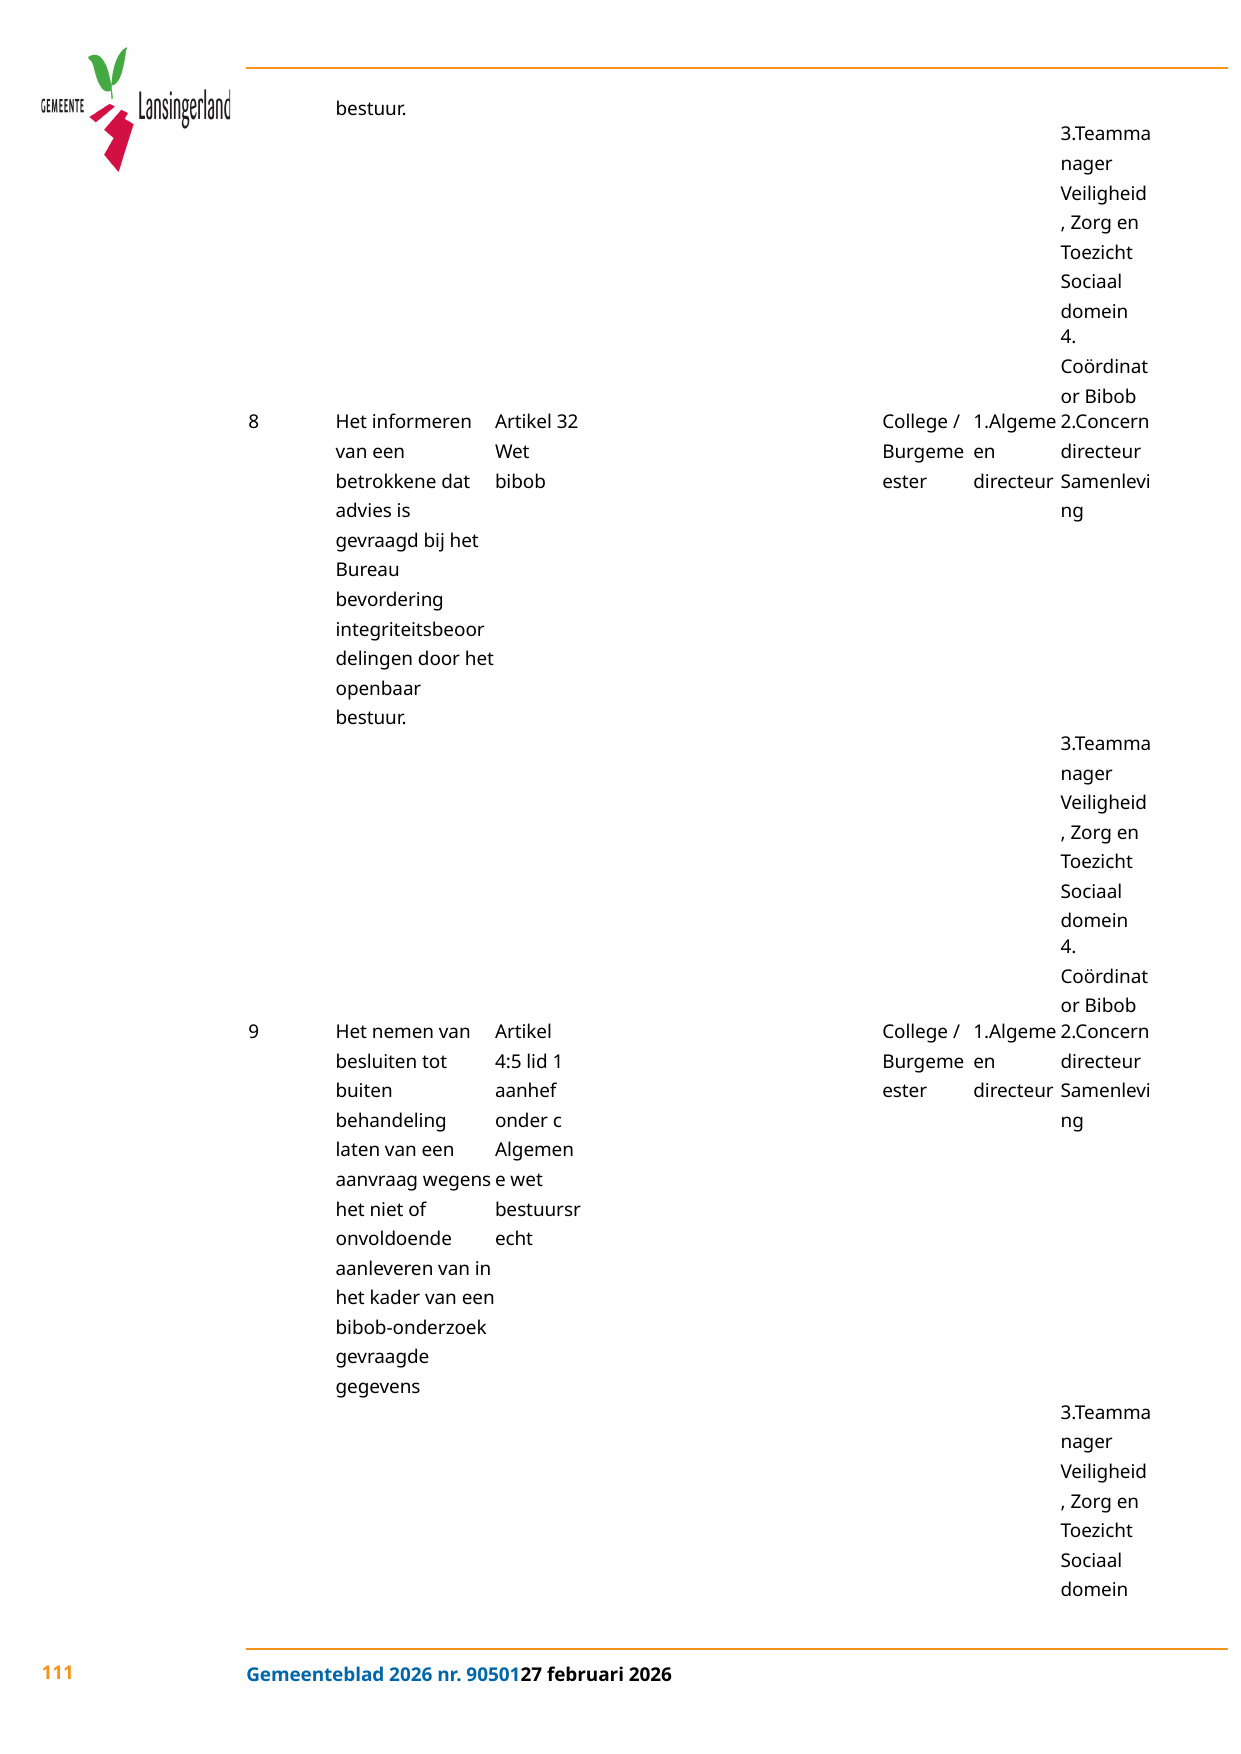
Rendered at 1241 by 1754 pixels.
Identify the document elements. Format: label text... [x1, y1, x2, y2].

table_cell 3.Teammanager Veiligheid, Zorg en Toezicht Sociaal domein [1060, 121, 1152, 324]
table_cell Het nemen van besluiten tot buiten behandeling laten van een aanvraag wegens het niet of onvoldoende aanleveren van in het kader van een bibob-onderzoek gevraagde gegevens [335, 1018, 495, 1399]
table_cell [882, 324, 973, 409]
table_cell 2.Concerndirecteur Samenleving [1060, 409, 1152, 730]
table_cell 1.Algemeen directeur [973, 1018, 1060, 1399]
table_cell [973, 1399, 1060, 1602]
table_cell [248, 121, 335, 324]
table_cell [248, 730, 335, 933]
table_cell [582, 1018, 882, 1399]
table_cell [248, 324, 335, 409]
table_cell [248, 1399, 335, 1602]
table_cell [335, 121, 495, 324]
table_cell 4. Coördinator Bibob [1060, 934, 1152, 1018]
table_cell [882, 730, 973, 933]
table_cell [335, 730, 495, 933]
table_cell [1060, 95, 1152, 121]
table_cell [495, 324, 582, 409]
table_cell [582, 324, 882, 409]
table_cell [973, 95, 1060, 121]
table_cell College / Burgemeester [882, 409, 973, 730]
table_cell 4. Coördinator Bibob [1060, 324, 1152, 409]
table_cell [582, 934, 882, 1018]
table_cell [882, 1399, 973, 1602]
table_cell [335, 324, 495, 409]
table_cell [335, 1399, 495, 1602]
table_cell 3.Teammanager Veiligheid, Zorg en Toezicht Sociaal domein [1060, 730, 1152, 933]
table_cell College / Burgemeester [882, 1018, 973, 1399]
table_cell Het informeren van een betrokkene dat advies is gevraagd bij het Bureau bevordering integriteitsbeoordelingen door het openbaar bestuur. [335, 409, 495, 730]
table_cell [495, 1399, 582, 1602]
table_cell [495, 95, 582, 121]
table_cell [248, 95, 335, 121]
table_cell 8 [248, 409, 335, 730]
table_cell [582, 95, 882, 121]
table_cell 9 [248, 1018, 335, 1399]
table_cell [973, 934, 1060, 1018]
table_cell [495, 730, 582, 933]
table_cell [582, 1399, 882, 1602]
table_cell 1.Algemeen directeur [973, 409, 1060, 730]
table_cell Artikel 32 Wet bibob [495, 409, 582, 730]
table_cell [973, 730, 1060, 933]
table_cell 2.Concerndirecteur Samenleving [1060, 1018, 1152, 1399]
table_cell [495, 934, 582, 1018]
table_cell [495, 121, 582, 324]
table_cell 3.Teammanager Veiligheid, Zorg en Toezicht Sociaal domein [1060, 1399, 1152, 1602]
table_cell [582, 409, 882, 730]
picture [41, 47, 231, 172]
table_cell [582, 121, 882, 324]
table_cell bestuur. [335, 95, 495, 121]
table_cell [973, 121, 1060, 324]
table_cell [973, 324, 1060, 409]
table_cell [882, 121, 973, 324]
table_cell [335, 934, 495, 1018]
table_cell [248, 934, 335, 1018]
table_cell [582, 730, 882, 933]
table_cell Artikel 4:5 lid 1 aanhef onder c Algemene wet bestuursrecht [495, 1018, 582, 1399]
table_cell [882, 95, 973, 121]
table_cell [882, 934, 973, 1018]
